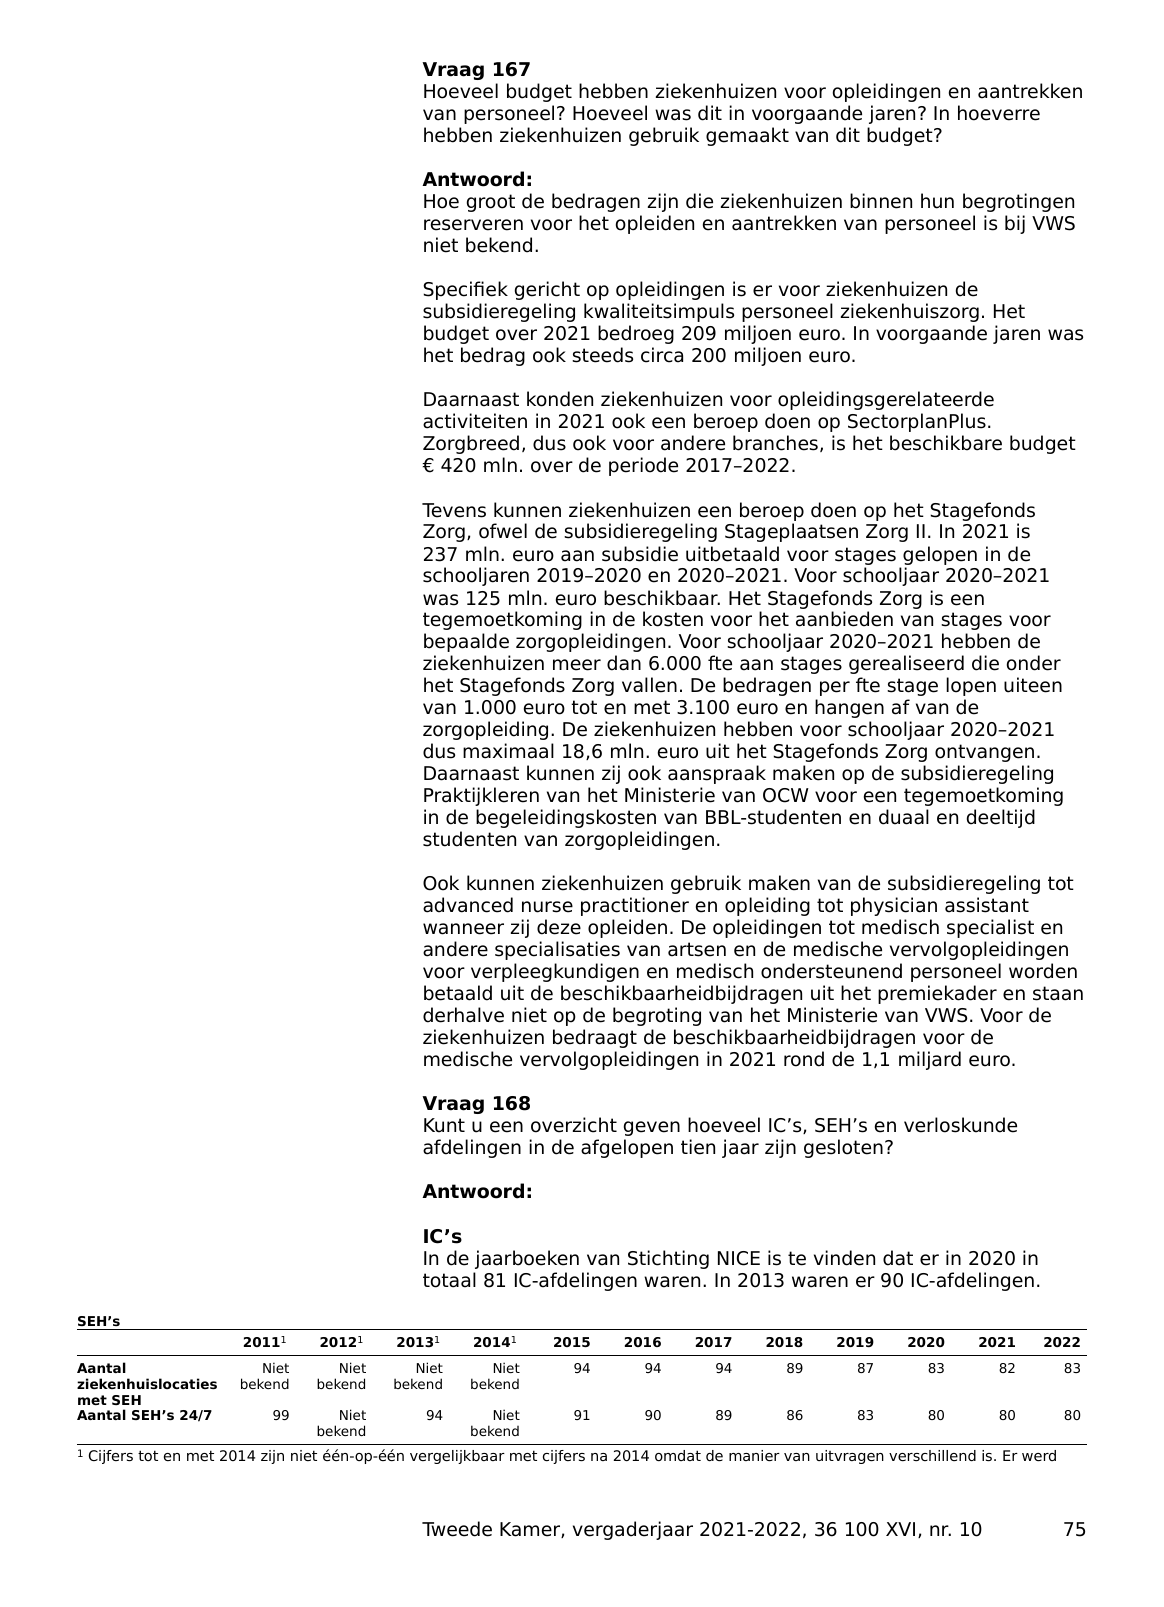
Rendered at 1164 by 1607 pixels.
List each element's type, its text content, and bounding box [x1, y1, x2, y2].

table_cell 20141 [449, 1330, 526, 1355]
table_cell 2018 [738, 1330, 809, 1355]
table_cell 89 [738, 1356, 809, 1408]
table_cell 2022 [1022, 1330, 1087, 1355]
subtitle Antwoord: [422, 1181, 1087, 1203]
table_header SEH’s [77, 1314, 1087, 1329]
table_cell 20121 [295, 1330, 372, 1355]
table_cell 82 [951, 1356, 1022, 1408]
table_cell Niet bekend [295, 1408, 372, 1444]
table_cell 1 Cijfers tot en met 2014 zijn niet één-op-één vergelijkbaar met cijfers na 2014 omdat de manier van uitvragen verschillend is. Er werd [77, 1445, 1087, 1465]
table_cell Niet bekend [219, 1356, 295, 1408]
table_cell 20131 [372, 1330, 449, 1355]
text In de jaarboeken van Stichting NICE is te vinden dat er in 2020 in totaal 81 IC-afdelingen waren. In 2013 waren er 90 IC-afdelingen. [422, 1248, 1087, 1292]
text Hoeveel budget hebben ziekenhuizen voor opleidingen en aantrekken van personeel? Hoeveel was dit in voorgaande jaren? In hoeverre hebben ziekenhuizen gebruik gemaakt van dit budget? [422, 81, 1087, 147]
table_cell 94 [596, 1356, 667, 1408]
table_cell 87 [809, 1356, 880, 1408]
subtitle Vraag 167 [422, 59, 1087, 81]
table_cell 83 [880, 1356, 951, 1408]
text IC’s [422, 1226, 1087, 1248]
table_cell Niet bekend [449, 1408, 526, 1444]
table_cell 20111 [219, 1330, 295, 1355]
table_cell [77, 1330, 218, 1355]
table_cell 83 [809, 1408, 880, 1444]
text Tevens kunnen ziekenhuizen een beroep doen op het Stagefonds Zorg, ofwel de subsidieregeling Stageplaatsen Zorg II. In 2021 is 237 mln. euro aan subsidie uitbetaald voor stages gelopen in de schooljaren 2019–2020 en 2020–2021. Voor schooljaar 2020–2021 was 125 mln. euro beschikbaar. Het Stagefonds Zorg is een tegemoetkoming in de kosten voor het aanbieden van stages voor bepaalde zorgopleidingen. Voor schooljaar 2020–2021 hebben de ziekenhuizen meer dan 6.000 fte aan stages gerealiseerd die onder het Stagefonds Zorg vallen. De bedragen per fte stage lopen uiteen van 1.000 euro tot en met 3.100 euro en hangen af van de zorgopleiding. De ziekenhuizen hebben voor schooljaar 2020–2021 dus maximaal 18,6 mln. euro uit het Stagefonds Zorg ontvangen. Daarnaast kunnen zij ook aanspraak maken op de subsidieregeling Praktijkleren van het Ministerie van OCW voor een tegemoetkoming in de begeleidingskosten van BBL-studenten en duaal en deeltijd studenten van zorgopleidingen. [422, 499, 1087, 851]
table_cell 83 [1022, 1356, 1087, 1408]
table_cell 94 [526, 1356, 596, 1408]
table_cell 91 [526, 1408, 596, 1444]
table_cell 80 [951, 1408, 1022, 1444]
table_cell 2020 [880, 1330, 951, 1355]
table_cell Aantal SEH’s 24/7 [77, 1408, 218, 1444]
subtitle Antwoord: [422, 169, 1087, 191]
table_cell Niet bekend [449, 1356, 526, 1408]
text Ook kunnen ziekenhuizen gebruik maken van de subsidieregeling tot advanced nurse practitioner en opleiding tot physician assistant wanneer zij deze opleiden. De opleidingen tot medisch specialist en andere specialisaties van artsen en de medische vervolgopleidingen voor verpleegkundigen en medisch ondersteunend personeel worden betaald uit de beschikbaarheidbijdragen uit het premiekader en staan derhalve niet op de begroting van het Ministerie van VWS. Voor de ziekenhuizen bedraagt de beschikbaarheidbijdragen voor de medische vervolgopleidingen in 2021 rond de 1,1 miljard euro. [422, 873, 1087, 1071]
table_cell 2015 [526, 1330, 596, 1355]
table_cell Aantal ziekenhuislocaties met SEH [77, 1356, 218, 1408]
table_cell Niet bekend [295, 1356, 372, 1408]
table_cell 2021 [951, 1330, 1022, 1355]
table_cell 89 [667, 1408, 738, 1444]
table_cell 2019 [809, 1330, 880, 1355]
table_cell 99 [219, 1408, 295, 1444]
table_cell 86 [738, 1408, 809, 1444]
text Hoe groot de bedragen zijn die ziekenhuizen binnen hun begrotingen reserveren voor het opleiden en aantrekken van personeel is bij VWS niet bekend. [422, 191, 1087, 257]
table_cell 94 [372, 1408, 449, 1444]
table_cell 2016 [596, 1330, 667, 1355]
table_cell 94 [667, 1356, 738, 1408]
table_cell 80 [880, 1408, 951, 1444]
subtitle Vraag 168 [422, 1093, 1087, 1115]
table_cell 80 [1022, 1408, 1087, 1444]
table_cell Niet bekend [372, 1356, 449, 1408]
table_cell 90 [596, 1408, 667, 1444]
table_cell 2017 [667, 1330, 738, 1355]
text Specifiek gericht op opleidingen is er voor ziekenhuizen de subsidieregeling kwaliteitsimpuls personeel ziekenhuiszorg. Het budget over 2021 bedroeg 209 miljoen euro. In voorgaande jaren was het bedrag ook steeds circa 200 miljoen euro. [422, 279, 1087, 367]
text Kunt u een overzicht geven hoeveel IC’s, SEH’s en verloskunde afdelingen in de afgelopen tien jaar zijn gesloten? [422, 1115, 1087, 1159]
text Daarnaast konden ziekenhuizen voor opleidingsgerelateerde activiteiten in 2021 ook een beroep doen op SectorplanPlus. Zorgbreed, dus ook voor andere branches, is het beschikbare budget € 420 mln. over de periode 2017–2022. [422, 389, 1087, 477]
